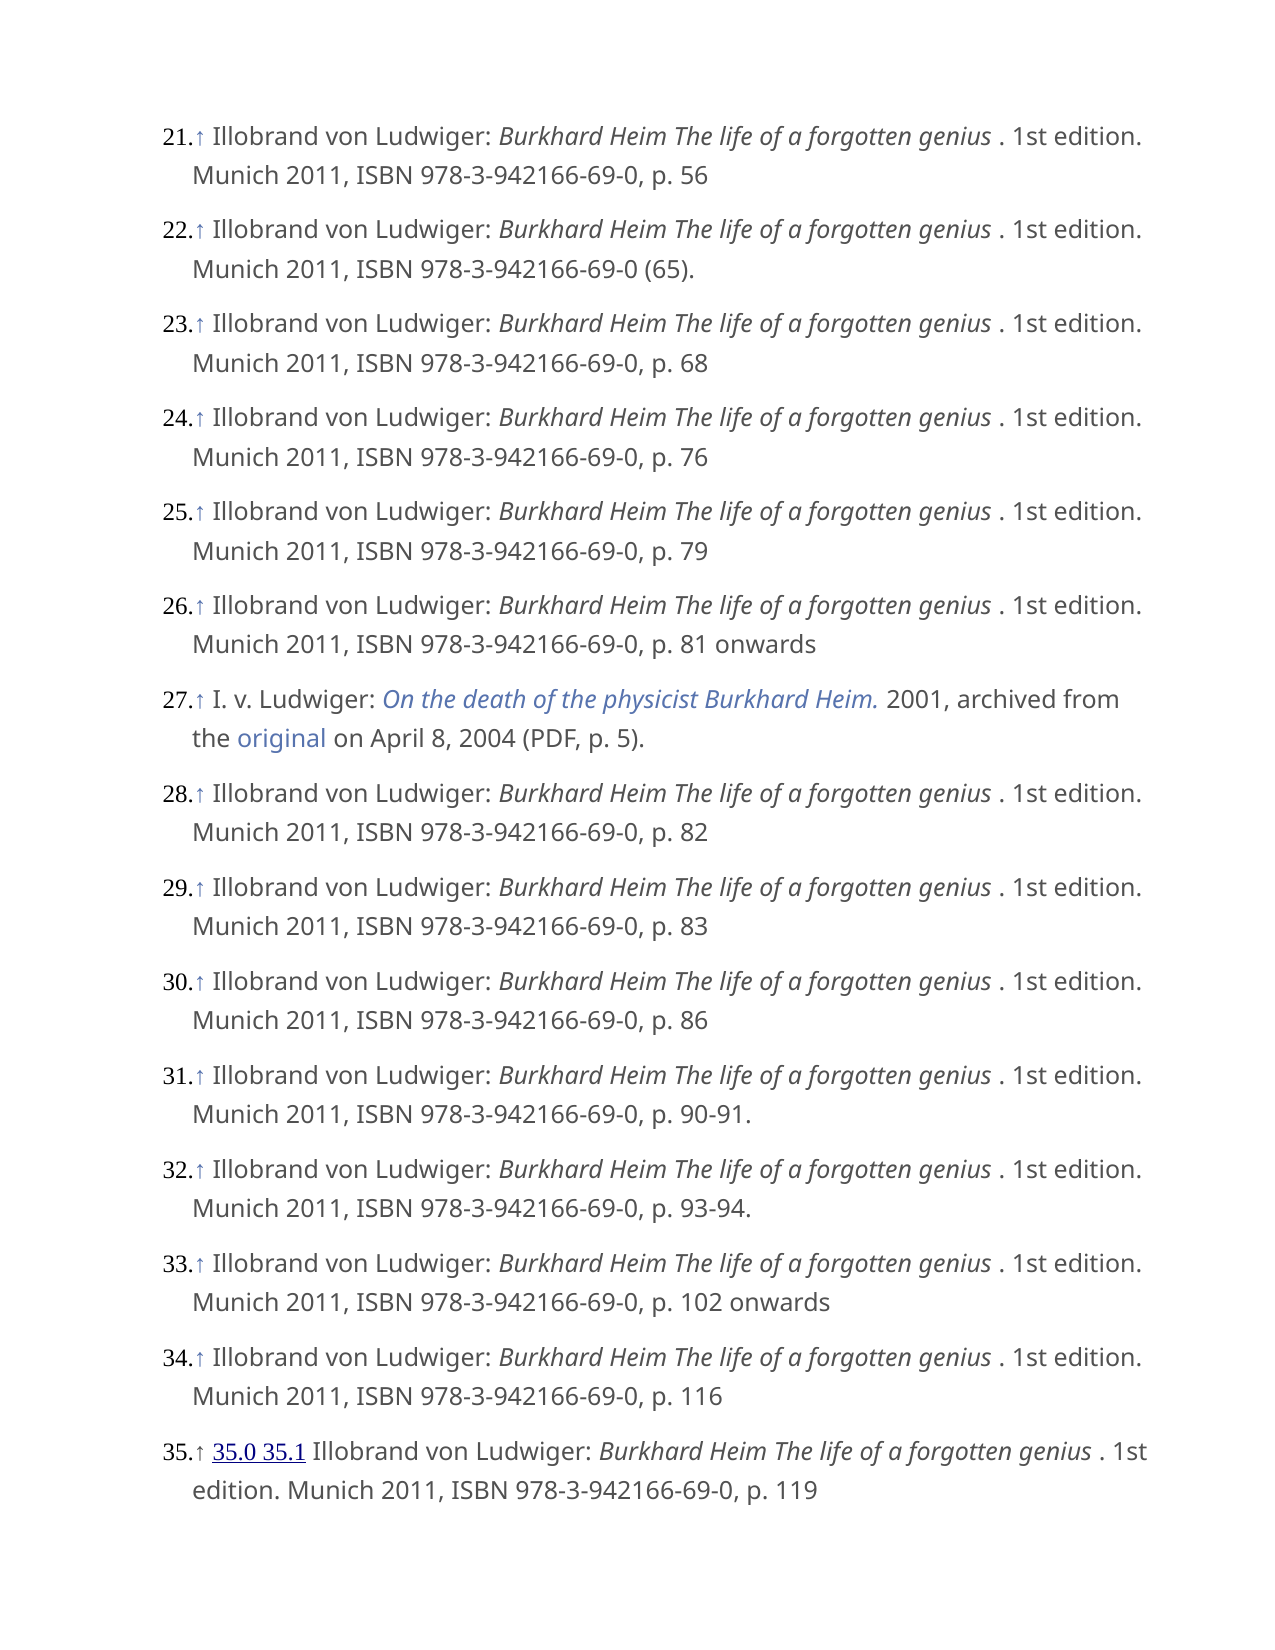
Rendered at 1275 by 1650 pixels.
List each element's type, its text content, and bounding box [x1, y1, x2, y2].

list ↑ Illobrand von Ludwiger: Burkhard Heim The life of a forgotten genius . 1st edition. Munich 2011, ISBN 978-3-942166-69-0, p. 79 [162, 494, 1157, 567]
list ↑ Illobrand von Ludwiger: Burkhard Heim The life of a forgotten genius . 1st edition. Munich 2011, ISBN 978-3-942166-69-0, p. 83 [162, 870, 1157, 943]
list ↑ Illobrand von Ludwiger: Burkhard Heim The life of a forgotten genius . 1st edition. Munich 2011, ISBN 978-3-942166-69-0, p. 116 [162, 1339, 1157, 1413]
list ↑ Illobrand von Ludwiger: Burkhard Heim The life of a forgotten genius . 1st edition. Munich 2011, ISBN 978-3-942166-69-0, p. 90-91. [162, 1058, 1157, 1131]
list ↑ Illobrand von Ludwiger: Burkhard Heim The life of a forgotten genius . 1st edition. Munich 2011, ISBN 978-3-942166-69-0, p. 102 onwards [162, 1246, 1157, 1319]
list ↑ Illobrand von Ludwiger: Burkhard Heim The life of a forgotten genius . 1st edition. Munich 2011, ISBN 978-3-942166-69-0, p. 82 [162, 776, 1157, 849]
list ↑ Illobrand von Ludwiger: Burkhard Heim The life of a forgotten genius . 1st edition. Munich 2011, ISBN 978-3-942166-69-0, p. 68 [162, 306, 1157, 379]
list ↑ 35.0 35.1 Illobrand von Ludwiger: Burkhard Heim The life of a forgotten genius . 1st edition. Munich 2011, ISBN 978-3-942166-69-0, p. 119 [162, 1433, 1157, 1507]
list ↑ Illobrand von Ludwiger: Burkhard Heim The life of a forgotten genius . 1st edition. Munich 2011, ISBN 978-3-942166-69-0, p. 76 [162, 400, 1157, 473]
list ↑ Illobrand von Ludwiger: Burkhard Heim The life of a forgotten genius . 1st edition. Munich 2011, ISBN 978-3-942166-69-0, p. 86 [162, 964, 1157, 1037]
list ↑ I. v. Ludwiger: On the death of the physicist Burkhard Heim. 2001, archived from the original on April 8, 2004 (PDF, p. 5). [162, 682, 1157, 755]
list ↑ Illobrand von Ludwiger: Burkhard Heim The life of a forgotten genius . 1st edition. Munich 2011, ISBN 978-3-942166-69-0, p. 81 onwards [162, 588, 1157, 661]
list ↑ Illobrand von Ludwiger: Burkhard Heim The life of a forgotten genius . 1st edition. Munich 2011, ISBN 978-3-942166-69-0 (65). [162, 212, 1157, 285]
list ↑ Illobrand von Ludwiger: Burkhard Heim The life of a forgotten genius . 1st edition. Munich 2011, ISBN 978-3-942166-69-0, p. 56 [162, 118, 1157, 191]
list ↑ Illobrand von Ludwiger: Burkhard Heim The life of a forgotten genius . 1st edition. Munich 2011, ISBN 978-3-942166-69-0, p. 93-94. [162, 1152, 1157, 1225]
